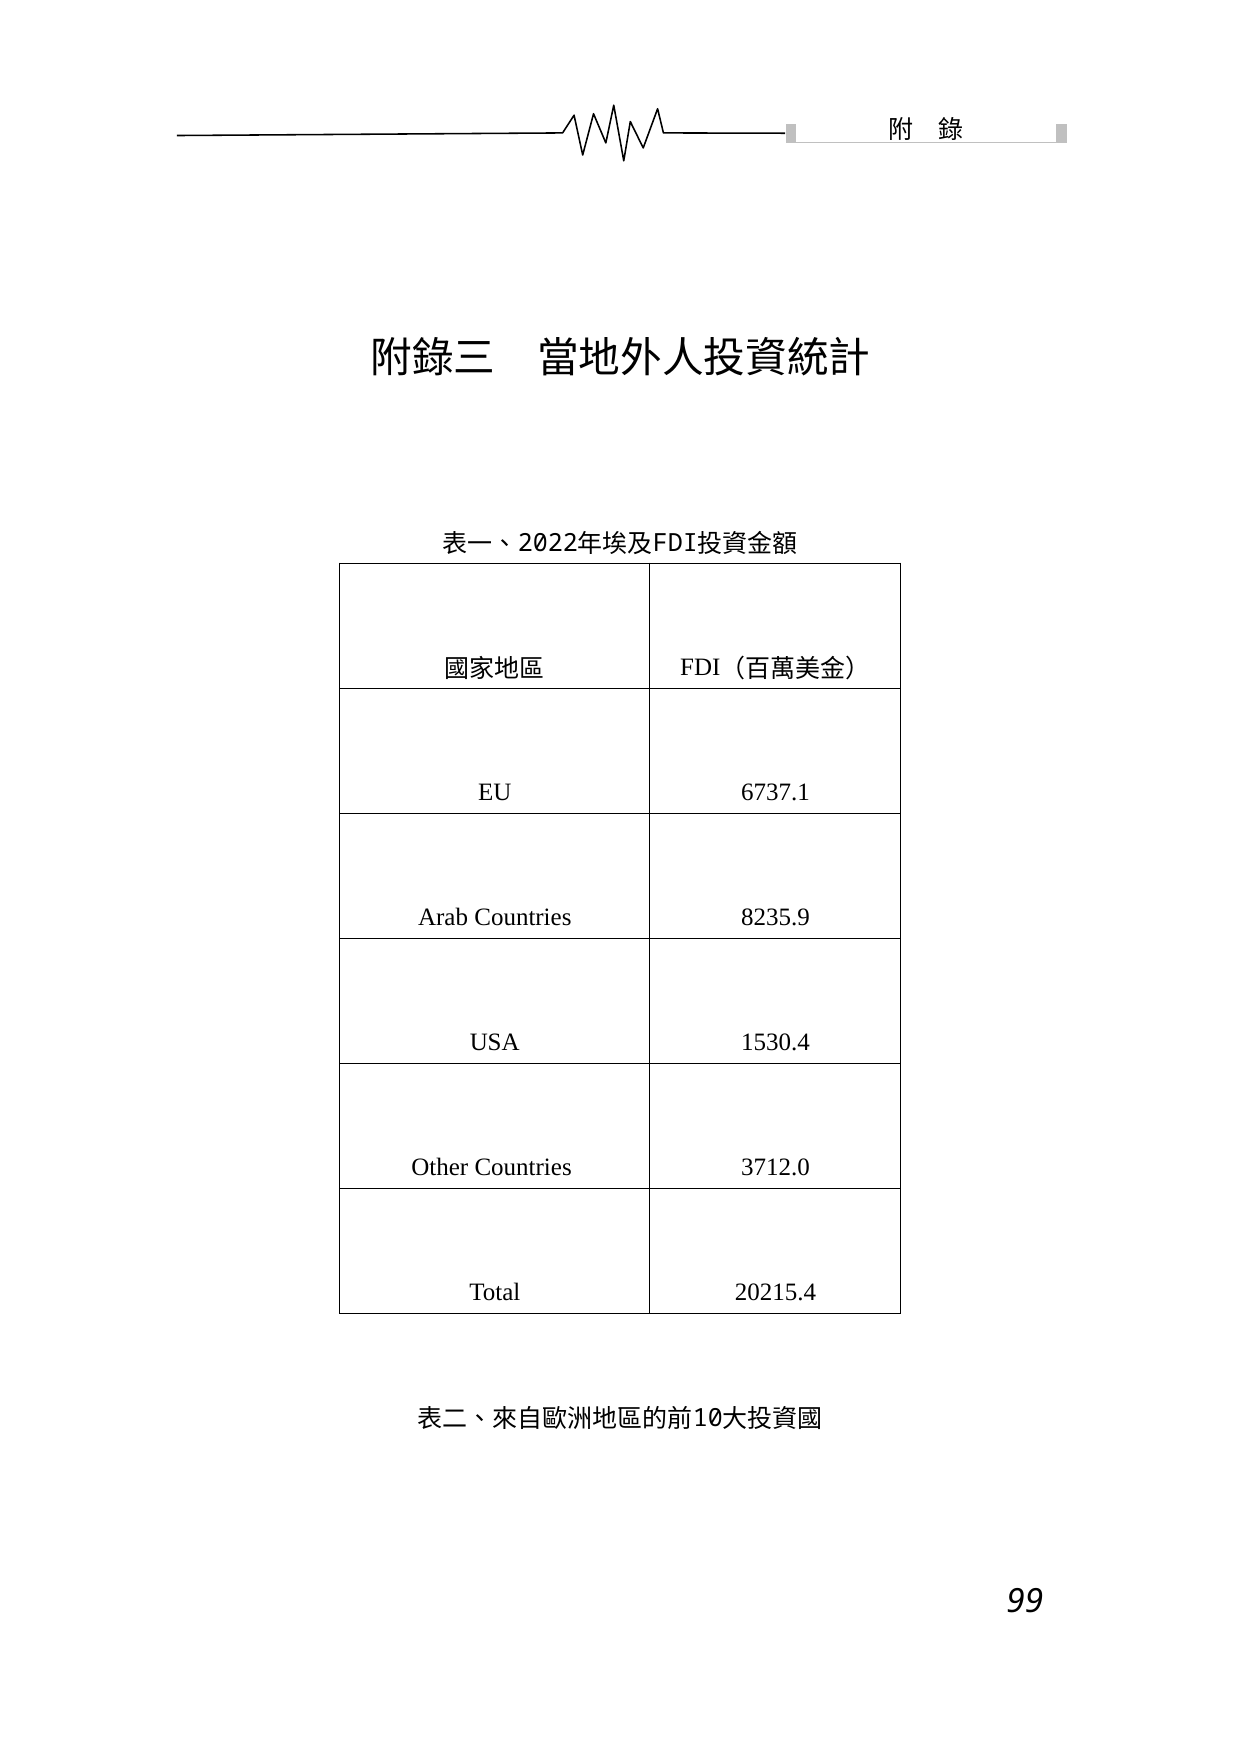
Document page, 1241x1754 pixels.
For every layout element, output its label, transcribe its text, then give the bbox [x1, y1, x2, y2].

table_cell Other Countries [340, 1064, 649, 1188]
text 附錄三 當地外人投資統計 [177, 313, 1063, 375]
table_cell 1530.4 [650, 939, 900, 1063]
table_cell 20215.4 [650, 1189, 900, 1313]
table_cell USA [340, 939, 649, 1063]
table_cell Arab Countries [340, 814, 649, 938]
table_cell 8235.9 [650, 814, 900, 938]
text 表一、2022年埃及FDI投資金額 [177, 500, 1063, 563]
table_cell Total [340, 1189, 649, 1313]
table_cell EU [340, 689, 649, 813]
table_header 國家地區 [340, 564, 649, 688]
table_cell 6737.1 [650, 689, 900, 813]
table_cell 3712.0 [650, 1064, 900, 1188]
table_header FDI（百萬美金） [650, 564, 900, 688]
text 表二、來自歐洲地區的前10大投資國 [177, 1375, 1063, 1438]
